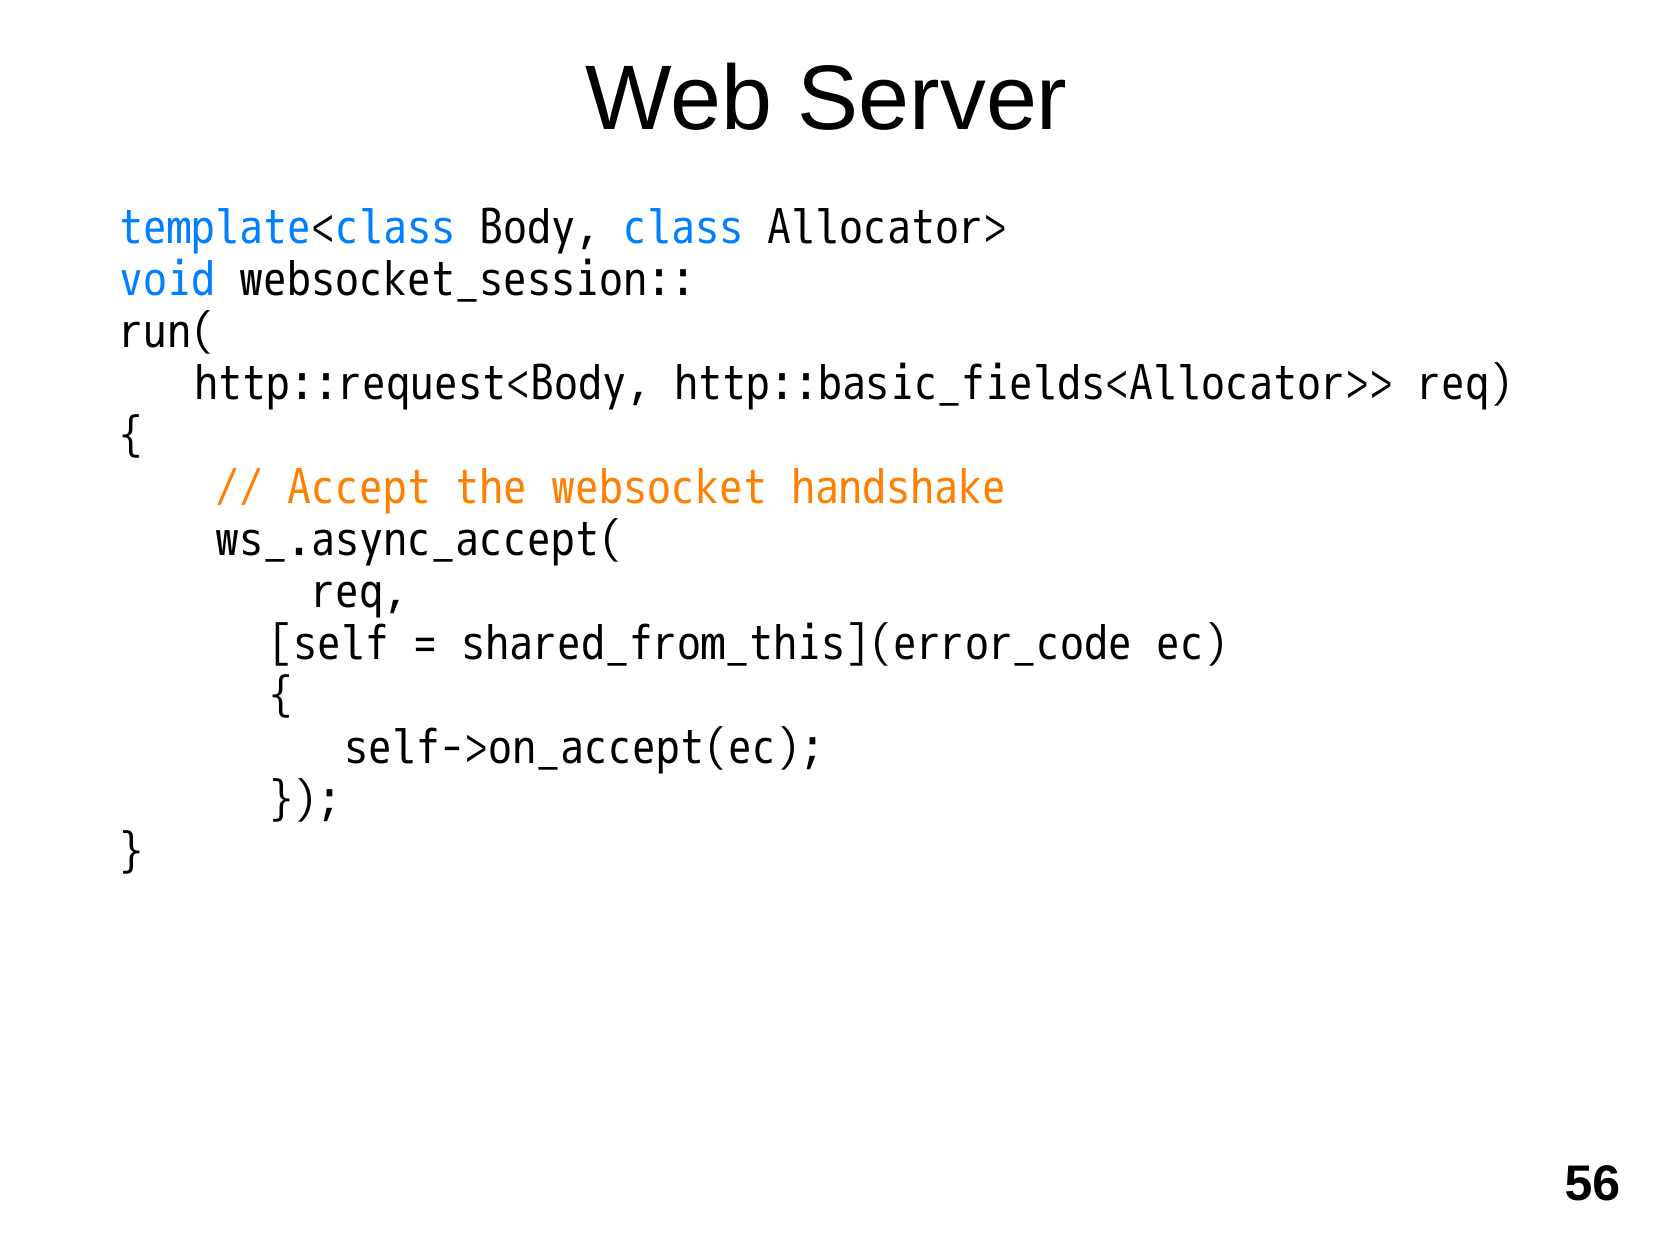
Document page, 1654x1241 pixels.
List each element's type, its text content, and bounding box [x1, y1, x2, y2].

text_box template<class Body, class Allocator> void websocket_session:: run( http::request<Body, http::basic_fields<Allocator>> req) { // Accept the websocket handshake ws_.async_accept( req, [self = shared_from_this](error_code ec) { self->on_accept(ec); }); } [104, 195, 1575, 887]
title Web Server [82, 15, 1571, 181]
